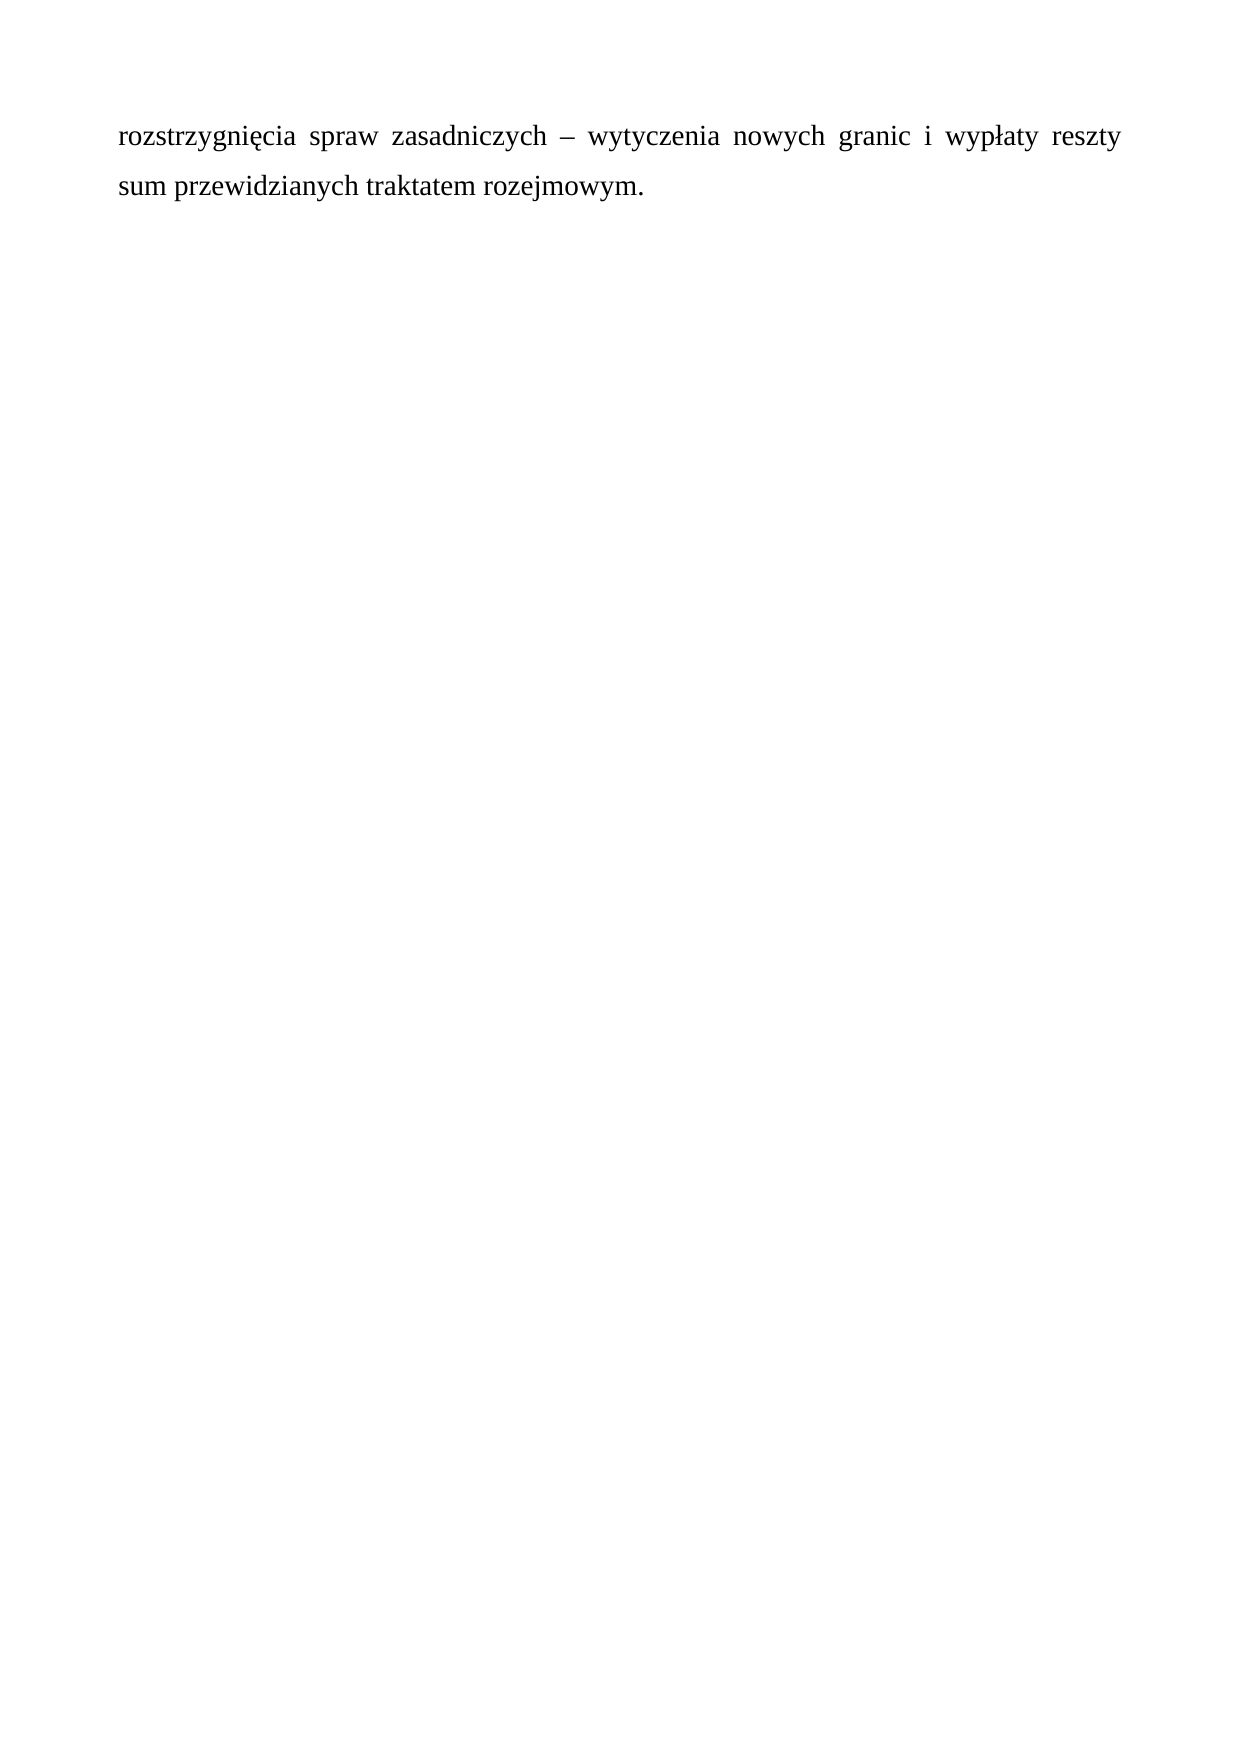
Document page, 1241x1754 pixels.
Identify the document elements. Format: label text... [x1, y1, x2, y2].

text rozstrzygnięcia spraw zasadniczych – wytyczenia nowych granic i wypłaty reszty sum przewidzianych traktatem rozejmowym. [118, 118, 1122, 202]
